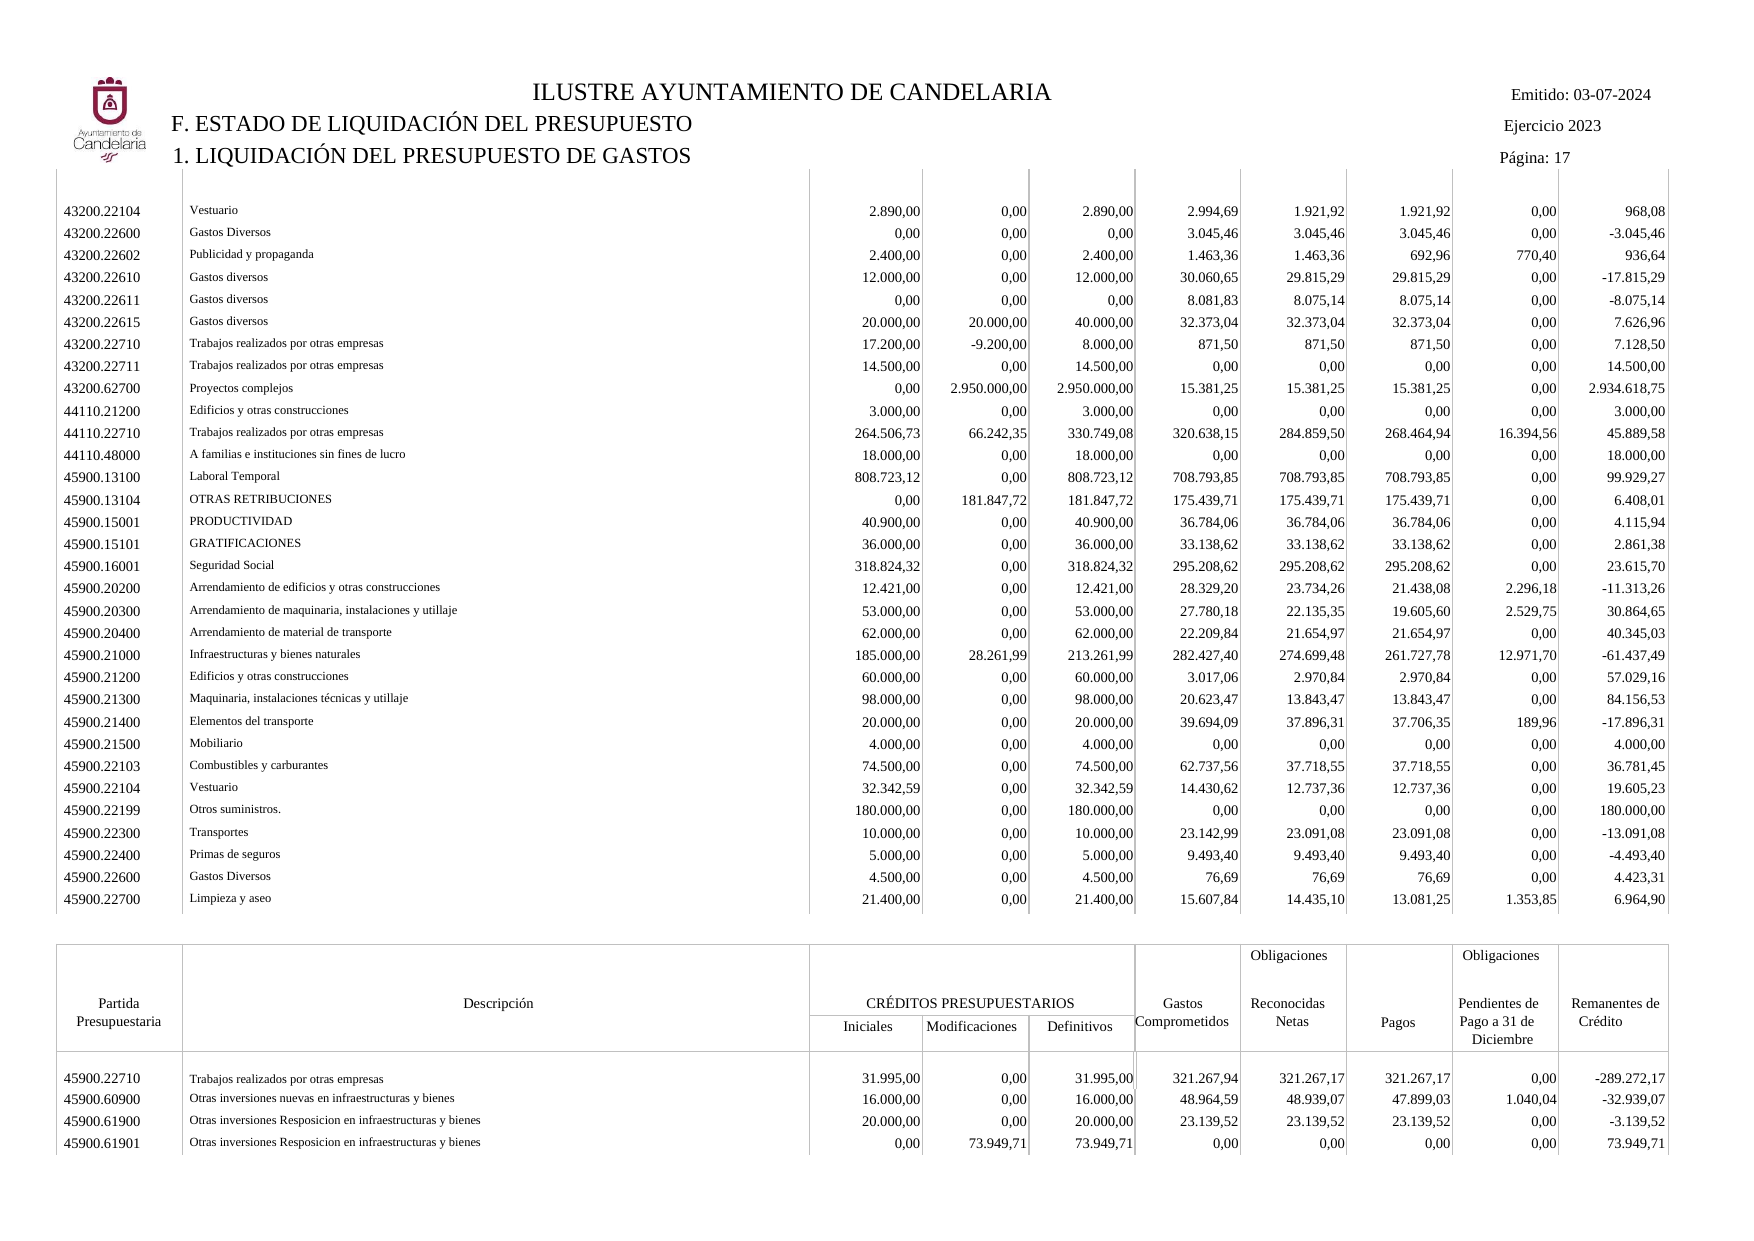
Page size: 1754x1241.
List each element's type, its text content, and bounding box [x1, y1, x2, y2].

table_cell 45900.61901 [57, 1133, 182, 1155]
table_cell 3.045,46 [1241, 223, 1346, 245]
table_cell 43200.22710 [57, 334, 182, 356]
table_cell Otros suministros. [183, 801, 809, 823]
table_cell CRÉDITOS PRESUPUESTARIOS [810, 994, 1134, 1014]
table_cell 0,00 [1453, 468, 1558, 490]
table_cell 43200.22615 [57, 312, 182, 334]
table_cell 15.607,84 [1136, 890, 1240, 914]
table_cell 0,00 [923, 712, 1028, 734]
table_cell 45900.21200 [57, 668, 182, 689]
table_cell 181.847,72 [1030, 490, 1134, 512]
table_header [1136, 945, 1240, 993]
table_cell 0,00 [1453, 1133, 1558, 1155]
table_cell 1.921,92 [1241, 201, 1346, 223]
table_cell -32.939,07 [1559, 1089, 1668, 1111]
table_cell 770,40 [1453, 245, 1558, 268]
table_cell 53.000,00 [810, 601, 922, 623]
table_cell 45900.22710 [57, 1052, 182, 1089]
table_cell 18.000,00 [1030, 445, 1134, 467]
table_cell 45900.13104 [57, 490, 182, 512]
table_cell 31.995,00 [1030, 1052, 1133, 1089]
table_cell 0,00 [923, 1111, 1028, 1133]
table_cell 45900.22199 [57, 801, 182, 823]
table_cell 0,00 [1136, 801, 1240, 823]
table_cell 274.699,48 [1241, 645, 1346, 667]
table_cell 12.971,70 [1453, 645, 1558, 667]
table_cell 3.045,46 [1136, 223, 1240, 245]
table_cell 321.267,17 [1347, 1052, 1452, 1089]
table_cell Otras inversiones nuevas en infraestructuras y bienes [183, 1089, 809, 1111]
table_cell Publicidad y propaganda [183, 245, 809, 268]
table_cell 43200.22610 [57, 268, 182, 290]
table_cell 0,00 [923, 1089, 1028, 1111]
table_cell 0,00 [1453, 401, 1558, 423]
table_cell 3.017,06 [1136, 668, 1240, 689]
table_cell 33.138,62 [1241, 534, 1346, 556]
table_cell 45900.21000 [57, 645, 182, 667]
table_cell -3.045,46 [1559, 223, 1668, 245]
table_cell 0,00 [1241, 356, 1346, 379]
table_cell Infraestructuras y bienes naturales [183, 645, 809, 667]
table_cell Trabajos realizados por otras empresas [183, 423, 809, 445]
table_cell 8.075,14 [1241, 290, 1346, 312]
table_cell 43200.22602 [57, 245, 182, 268]
table_cell 295.208,62 [1136, 556, 1240, 578]
table_cell 0,00 [923, 268, 1028, 290]
table_cell 0,00 [1453, 734, 1558, 756]
table_cell -61.437,49 [1559, 645, 1668, 667]
table_cell 871,50 [1136, 334, 1240, 356]
table_cell 0,00 [923, 223, 1028, 245]
table_cell Gastos Comprometidos [1136, 994, 1240, 1051]
table_cell 318.824,32 [1030, 556, 1134, 578]
table_cell 10.000,00 [810, 823, 922, 845]
table_cell -9.200,00 [923, 334, 1028, 356]
table_cell 60.000,00 [1030, 668, 1134, 689]
table_cell A familias e instituciones sin fines de lucro [183, 445, 809, 467]
table_cell 73.949,71 [1030, 1133, 1134, 1155]
table_cell 45900.16001 [57, 556, 182, 578]
table_cell 180.000,00 [1030, 801, 1134, 823]
table_cell 1.921,92 [1347, 201, 1452, 223]
table_cell 57.029,16 [1559, 668, 1668, 689]
table_cell 19.605,60 [1347, 601, 1452, 623]
table_cell 23.615,70 [1559, 556, 1668, 578]
table_cell 808.723,12 [810, 468, 922, 490]
table_cell 45900.22700 [57, 890, 182, 914]
table_cell 0,00 [1453, 312, 1558, 334]
table_cell 0,00 [923, 245, 1028, 268]
table_cell 0,00 [923, 801, 1028, 823]
table_cell 44110.22710 [57, 423, 182, 445]
table_cell 45900.21400 [57, 712, 182, 734]
table_cell 2.994,69 [1136, 201, 1240, 223]
table_cell 295.208,62 [1241, 556, 1346, 578]
table_cell 16.000,00 [1030, 1089, 1134, 1111]
table_header [183, 945, 809, 993]
table_cell -3.139,52 [1559, 1111, 1668, 1133]
table_cell 0,00 [1453, 356, 1558, 379]
table_cell 0,00 [923, 290, 1028, 312]
table_cell 0,00 [923, 579, 1028, 601]
table_cell 45900.22104 [57, 779, 182, 801]
table_cell 0,00 [1453, 334, 1558, 356]
table_cell 181.847,72 [923, 490, 1028, 512]
table_cell 968,08 [1559, 201, 1668, 223]
table_cell 0,00 [1453, 690, 1558, 712]
table_cell 28.329,20 [1136, 579, 1240, 601]
table_cell [57, 169, 182, 201]
table_cell 45900.20400 [57, 623, 182, 645]
table_cell 175.439,71 [1136, 490, 1240, 512]
table_cell 53.000,00 [1030, 601, 1134, 623]
table_cell 40.900,00 [810, 512, 922, 534]
table_cell 6.964,90 [1559, 890, 1668, 914]
table_cell 31.995,00 [810, 1052, 922, 1089]
table_cell 62.737,56 [1136, 756, 1240, 778]
table_cell 45900.22103 [57, 756, 182, 778]
table_cell 14.500,00 [1559, 356, 1668, 379]
table_cell 45900.21300 [57, 690, 182, 712]
table_cell 36.000,00 [810, 534, 922, 556]
table_cell 21.438,08 [1347, 579, 1452, 601]
table_cell 74.500,00 [1030, 756, 1134, 778]
table_cell 20.000,00 [810, 1111, 922, 1133]
table_cell 0,00 [1347, 734, 1452, 756]
table_cell Seguridad Social [183, 556, 809, 578]
table_cell 1.463,36 [1241, 245, 1346, 268]
table_cell Modificaciones [923, 1016, 1028, 1051]
table_header Obligaciones [1241, 945, 1346, 993]
table_cell 12.000,00 [810, 268, 922, 290]
table_cell 23.734,26 [1241, 579, 1346, 601]
table_cell 175.439,71 [1347, 490, 1452, 512]
table_cell 2.400,00 [810, 245, 922, 268]
table_cell 39.694,09 [1136, 712, 1240, 734]
table_cell 0,00 [1347, 445, 1452, 467]
table_cell 33.138,62 [1347, 534, 1452, 556]
table_cell 0,00 [1241, 734, 1346, 756]
table_cell 43200.22600 [57, 223, 182, 245]
table_cell 45900.13100 [57, 468, 182, 490]
table_cell 40.900,00 [1030, 512, 1134, 534]
table_cell 45900.22400 [57, 845, 182, 867]
table_cell 23.139,52 [1347, 1111, 1452, 1133]
table_cell 318.824,32 [810, 556, 922, 578]
table_cell -8.075,14 [1559, 290, 1668, 312]
table_cell Proyectos complejos [183, 379, 809, 401]
table_cell 0,00 [1453, 290, 1558, 312]
table_cell 14.500,00 [810, 356, 922, 379]
table_cell 14.500,00 [1030, 356, 1134, 379]
table_cell Arrendamiento de edificios y otras construcciones [183, 579, 809, 601]
table_header [810, 945, 1134, 993]
table_cell 0,00 [1347, 356, 1452, 379]
table_cell 0,00 [1453, 445, 1558, 467]
table_cell 692,96 [1347, 245, 1452, 268]
table_cell 2.970,84 [1241, 668, 1346, 689]
table_cell 0,00 [1136, 734, 1240, 756]
table_cell Elementos del transporte [183, 712, 809, 734]
table_cell 708.793,85 [1136, 468, 1240, 490]
table_cell 0,00 [1453, 779, 1558, 801]
table_cell 28.261,99 [923, 645, 1028, 667]
table_cell 0,00 [1453, 556, 1558, 578]
table_cell 20.000,00 [810, 312, 922, 334]
table_cell 8.000,00 [1030, 334, 1134, 356]
table_cell 9.493,40 [1347, 845, 1452, 867]
table_cell 19.605,23 [1559, 779, 1668, 801]
table_cell 0,00 [1453, 845, 1558, 867]
table_cell 0,00 [1453, 512, 1558, 534]
table_cell 871,50 [1347, 334, 1452, 356]
table_cell 2.529,75 [1453, 601, 1558, 623]
table_cell 3.000,00 [1559, 401, 1668, 423]
table_cell 213.261,99 [1030, 645, 1134, 667]
table_cell 0,00 [1453, 490, 1558, 512]
table_cell 185.000,00 [810, 645, 922, 667]
table_cell Pendientes de Pago a 31 de Diciembre [1453, 994, 1558, 1051]
table_cell Reconocidas Netas [1241, 994, 1346, 1051]
table_cell 4.000,00 [1030, 734, 1134, 756]
table_cell 15.381,25 [1241, 379, 1346, 401]
table_cell 10.000,00 [1030, 823, 1134, 845]
table_cell 0,00 [1241, 801, 1346, 823]
table_cell 0,00 [923, 890, 1028, 914]
table_cell 0,00 [923, 734, 1028, 756]
table_cell 0,00 [923, 756, 1028, 778]
table_cell 21.400,00 [810, 890, 922, 914]
table_cell 175.439,71 [1241, 490, 1346, 512]
table_cell 23.142,99 [1136, 823, 1240, 845]
table_cell Gastos Diversos [183, 868, 809, 889]
table_cell 7.626,96 [1559, 312, 1668, 334]
table_cell 32.373,04 [1241, 312, 1346, 334]
table_cell 84.156,53 [1559, 690, 1668, 712]
table_cell Gastos diversos [183, 312, 809, 334]
table_cell 0,00 [1136, 401, 1240, 423]
table_cell 0,00 [923, 601, 1028, 623]
table_cell 20.000,00 [1030, 1111, 1134, 1133]
table_cell 13.843,47 [1347, 690, 1452, 712]
table_cell 27.780,18 [1136, 601, 1240, 623]
table_cell 808.723,12 [1030, 468, 1134, 490]
table_cell 0,00 [1453, 201, 1558, 223]
table_cell 264.506,73 [810, 423, 922, 445]
table_cell 37.718,55 [1241, 756, 1346, 778]
table_cell PRODUCTIVIDAD [183, 512, 809, 534]
table_cell 45900.60900 [57, 1089, 182, 1111]
table_cell Gastos diversos [183, 268, 809, 290]
table_cell 29.815,29 [1241, 268, 1346, 290]
table_cell 0,00 [1030, 290, 1134, 312]
table_cell 23.091,08 [1347, 823, 1452, 845]
table_cell 321.267,17 [1241, 1052, 1346, 1089]
table_cell 12.421,00 [1030, 579, 1134, 601]
table_cell -4.493,40 [1559, 845, 1668, 867]
table_cell 44110.48000 [57, 445, 182, 467]
table_cell 3.000,00 [810, 401, 922, 423]
table_cell 0,00 [1453, 756, 1558, 778]
table_cell 0,00 [1453, 668, 1558, 689]
table_cell 0,00 [923, 512, 1028, 534]
table_cell 36.784,06 [1241, 512, 1346, 534]
table_cell 43200.22104 [57, 201, 182, 223]
table_cell 0,00 [810, 290, 922, 312]
table_cell -13.091,08 [1559, 823, 1668, 845]
table_cell 60.000,00 [810, 668, 922, 689]
table_cell GRATIFICACIONES [183, 534, 809, 556]
table_cell 0,00 [923, 1052, 1028, 1089]
table_cell 20.000,00 [923, 312, 1028, 334]
table_cell 76,69 [1136, 868, 1240, 889]
table_cell Partida Presupuestaria [57, 994, 182, 1051]
table_cell Trabajos realizados por otras empresas [183, 1052, 809, 1089]
table_cell 7.128,50 [1559, 334, 1668, 356]
table_cell -289.272,17 [1559, 1052, 1668, 1089]
table_cell 2.890,00 [810, 201, 922, 223]
table_cell 4.423,31 [1559, 868, 1668, 889]
table_cell 0,00 [1030, 223, 1134, 245]
table_cell 23.139,52 [1136, 1111, 1240, 1133]
table_cell Trabajos realizados por otras empresas [183, 334, 809, 356]
table_cell 180.000,00 [1559, 801, 1668, 823]
table_cell 8.075,14 [1347, 290, 1452, 312]
table_header [1559, 945, 1668, 993]
table_cell [1559, 169, 1668, 201]
table_cell 295.208,62 [1347, 556, 1452, 578]
table_cell 0,00 [1453, 868, 1558, 889]
table_cell 15.381,25 [1347, 379, 1452, 401]
table_cell 0,00 [923, 779, 1028, 801]
table_cell 284.859,50 [1241, 423, 1346, 445]
table_cell 871,50 [1241, 334, 1346, 356]
table_cell 0,00 [810, 223, 922, 245]
table_cell 261.727,78 [1347, 645, 1452, 667]
table_cell 0,00 [923, 401, 1028, 423]
table_cell Gastos Diversos [183, 223, 809, 245]
table_cell 4.115,94 [1559, 512, 1668, 534]
table_cell 0,00 [923, 690, 1028, 712]
table_cell 99.929,27 [1559, 468, 1668, 490]
table_cell 0,00 [923, 868, 1028, 889]
table_cell 1.463,36 [1136, 245, 1240, 268]
table_cell 2.970,84 [1347, 668, 1452, 689]
table_cell 45.889,58 [1559, 423, 1668, 445]
table_cell 0,00 [923, 468, 1028, 490]
table_cell 0,00 [1453, 1052, 1558, 1089]
table_cell 2.950.000,00 [1030, 379, 1134, 401]
table_cell Primas de seguros [183, 845, 809, 867]
table_cell 45900.22600 [57, 868, 182, 889]
table_cell 13.843,47 [1241, 690, 1346, 712]
table_cell 30.060,65 [1136, 268, 1240, 290]
table_cell Definitivos [1030, 1016, 1134, 1051]
table_cell 0,00 [1453, 223, 1558, 245]
table_cell 32.342,59 [810, 779, 922, 801]
table_cell 14.435,10 [1241, 890, 1346, 914]
table_cell 37.896,31 [1241, 712, 1346, 734]
table_cell 0,00 [923, 823, 1028, 845]
table_cell 45900.22300 [57, 823, 182, 845]
table_cell 40.000,00 [1030, 312, 1134, 334]
table_cell 1.353,85 [1453, 890, 1558, 914]
table_cell [1453, 169, 1558, 201]
table_cell 0,00 [1347, 1133, 1452, 1155]
table_cell Pagos [1347, 994, 1452, 1051]
table_cell 23.139,52 [1241, 1111, 1346, 1133]
table_cell Arrendamiento de material de transporte [183, 623, 809, 645]
table_header [1347, 945, 1452, 993]
table_cell 62.000,00 [810, 623, 922, 645]
table_cell 37.706,35 [1347, 712, 1452, 734]
table_cell Otras inversiones Resposicion en infraestructuras y bienes [183, 1133, 809, 1155]
table_cell 2.934.618,75 [1559, 379, 1668, 401]
table_cell 45900.21500 [57, 734, 182, 756]
table_cell 0,00 [810, 1133, 922, 1155]
table_cell 936,64 [1559, 245, 1668, 268]
table_cell 0,00 [1453, 379, 1558, 401]
table_cell 36.784,06 [1347, 512, 1452, 534]
table_cell 45900.20200 [57, 579, 182, 601]
table_cell 0,00 [923, 534, 1028, 556]
table_cell 16.000,00 [810, 1089, 922, 1111]
table_cell 189,96 [1453, 712, 1558, 734]
table_cell 14.430,62 [1136, 779, 1240, 801]
table_cell 76,69 [1241, 868, 1346, 889]
table_cell 268.464,94 [1347, 423, 1452, 445]
table_cell 0,00 [1136, 356, 1240, 379]
table_cell 0,00 [1347, 401, 1452, 423]
table_cell 12.737,36 [1347, 779, 1452, 801]
table_cell 5.000,00 [810, 845, 922, 867]
table_cell 4.000,00 [810, 734, 922, 756]
table_cell [923, 169, 1028, 201]
table_cell 20.000,00 [810, 712, 922, 734]
table_cell 0,00 [923, 201, 1028, 223]
table_cell 21.400,00 [1030, 890, 1134, 914]
table_cell 0,00 [1347, 801, 1452, 823]
table_cell 2.950.000,00 [923, 379, 1028, 401]
table_cell 708.793,85 [1241, 468, 1346, 490]
table_cell 8.081,83 [1136, 290, 1240, 312]
table_cell 45900.20300 [57, 601, 182, 623]
table_cell 48.939,07 [1241, 1089, 1346, 1111]
table_cell 48.964,59 [1136, 1089, 1240, 1111]
table_cell 22.209,84 [1136, 623, 1240, 645]
table_cell 21.654,97 [1347, 623, 1452, 645]
table_cell 9.493,40 [1136, 845, 1240, 867]
table_cell 62.000,00 [1030, 623, 1134, 645]
table_cell 9.493,40 [1241, 845, 1346, 867]
table_cell 18.000,00 [1559, 445, 1668, 467]
table_cell 20.000,00 [1030, 712, 1134, 734]
table_cell 0,00 [923, 845, 1028, 867]
table_cell 0,00 [1453, 1111, 1558, 1133]
table_cell 36.784,06 [1136, 512, 1240, 534]
table_cell 320.638,15 [1136, 423, 1240, 445]
table_cell 43200.22711 [57, 356, 182, 379]
table_cell Maquinaria, instalaciones técnicas y utillaje [183, 690, 809, 712]
table_cell 330.749,08 [1030, 423, 1134, 445]
table_cell Remanentes de Crédito [1559, 994, 1668, 1051]
table_cell 0,00 [1241, 1133, 1346, 1155]
table_cell 0,00 [810, 490, 922, 512]
table_cell [1347, 169, 1452, 201]
table_cell 33.138,62 [1136, 534, 1240, 556]
table_cell Iniciales [810, 1016, 922, 1051]
table_cell 44110.21200 [57, 401, 182, 423]
table_cell 45900.15001 [57, 512, 182, 534]
table_cell 66.242,35 [923, 423, 1028, 445]
table_cell 23.091,08 [1241, 823, 1346, 845]
table_cell 76,69 [1347, 868, 1452, 889]
table_cell 0,00 [923, 623, 1028, 645]
table_cell -11.313,26 [1559, 579, 1668, 601]
table_cell 12.000,00 [1030, 268, 1134, 290]
table_cell Descripción [183, 994, 809, 1051]
table_cell 37.718,55 [1347, 756, 1452, 778]
table_cell Mobiliario [183, 734, 809, 756]
table_cell [810, 169, 922, 201]
table_cell Vestuario [183, 779, 809, 801]
table_cell 43200.62700 [57, 379, 182, 401]
table_cell 43200.22611 [57, 290, 182, 312]
table_cell 0,00 [1241, 445, 1346, 467]
table_cell 32.373,04 [1136, 312, 1240, 334]
table_cell 12.421,00 [810, 579, 922, 601]
table_cell 18.000,00 [810, 445, 922, 467]
table_cell 20.623,47 [1136, 690, 1240, 712]
table_cell 0,00 [923, 556, 1028, 578]
table_cell Transportes [183, 823, 809, 845]
table_cell 36.781,45 [1559, 756, 1668, 778]
table_cell 17.200,00 [810, 334, 922, 356]
table_cell 98.000,00 [1030, 690, 1134, 712]
table_cell Edificios y otras construcciones [183, 668, 809, 689]
table_cell 29.815,29 [1347, 268, 1452, 290]
table_cell Laboral Temporal [183, 468, 809, 490]
table_cell 0,00 [923, 668, 1028, 689]
table_cell -17.815,29 [1559, 268, 1668, 290]
table_cell Combustibles y carburantes [183, 756, 809, 778]
table_cell -17.896,31 [1559, 712, 1668, 734]
table_cell 2.861,38 [1559, 534, 1668, 556]
table_cell 708.793,85 [1347, 468, 1452, 490]
table_cell 15.381,25 [1136, 379, 1240, 401]
table_cell 0,00 [1453, 623, 1558, 645]
table_cell 45900.15101 [57, 534, 182, 556]
table_cell 2.400,00 [1030, 245, 1134, 268]
table_cell 0,00 [1136, 1133, 1240, 1155]
table_cell 2.890,00 [1030, 201, 1134, 223]
table_cell 36.000,00 [1030, 534, 1134, 556]
table_cell 321.267,94 [1137, 1052, 1240, 1089]
table_cell 47.899,03 [1347, 1089, 1452, 1111]
table_cell 0,00 [923, 356, 1028, 379]
table_cell 98.000,00 [810, 690, 922, 712]
table_cell Arrendamiento de maquinaria, instalaciones y utillaje [183, 601, 809, 623]
table_cell [1241, 169, 1346, 201]
table_cell 0,00 [923, 445, 1028, 467]
table_cell 0,00 [1453, 823, 1558, 845]
table_cell 1.040,04 [1453, 1089, 1558, 1111]
table_cell 16.394,56 [1453, 423, 1558, 445]
table_cell 45900.61900 [57, 1111, 182, 1133]
table_cell 12.737,36 [1241, 779, 1346, 801]
table_cell Trabajos realizados por otras empresas [183, 356, 809, 379]
table_cell Limpieza y aseo [183, 890, 809, 914]
table_cell 13.081,25 [1347, 890, 1452, 914]
table_cell [183, 169, 809, 201]
table_cell OTRAS RETRIBUCIONES [183, 490, 809, 512]
table_cell 22.135,35 [1241, 601, 1346, 623]
table_cell 73.949,71 [1559, 1133, 1668, 1155]
table_cell 180.000,00 [810, 801, 922, 823]
table_cell 282.427,40 [1136, 645, 1240, 667]
table_cell 4.500,00 [1030, 868, 1134, 889]
table_cell 73.949,71 [923, 1133, 1028, 1155]
table_cell Otras inversiones Resposicion en infraestructuras y bienes [183, 1111, 809, 1133]
table_cell 0,00 [1241, 401, 1346, 423]
table_cell 74.500,00 [810, 756, 922, 778]
table_cell 32.342,59 [1030, 779, 1134, 801]
table_cell Vestuario [183, 201, 809, 223]
table_cell 0,00 [1136, 445, 1240, 467]
table_cell 4.500,00 [810, 868, 922, 889]
table_cell 2.296,18 [1453, 579, 1558, 601]
table_cell 4.000,00 [1559, 734, 1668, 756]
table_cell 30.864,65 [1559, 601, 1668, 623]
table_cell 0,00 [810, 379, 922, 401]
table_cell 5.000,00 [1030, 845, 1134, 867]
table_cell Gastos diversos [183, 290, 809, 312]
table_header [57, 945, 182, 993]
table_cell 6.408,01 [1559, 490, 1668, 512]
table_cell 40.345,03 [1559, 623, 1668, 645]
table_cell 3.045,46 [1347, 223, 1452, 245]
table_cell [1136, 169, 1240, 201]
table_cell 32.373,04 [1347, 312, 1452, 334]
table_cell 21.654,97 [1241, 623, 1346, 645]
table_cell [1030, 169, 1134, 201]
table_cell 3.000,00 [1030, 401, 1134, 423]
table_cell 0,00 [1453, 534, 1558, 556]
table_cell 0,00 [1453, 801, 1558, 823]
table_cell 0,00 [1453, 268, 1558, 290]
table_cell Edificios y otras construcciones [183, 401, 809, 423]
table_header Obligaciones [1453, 945, 1558, 993]
